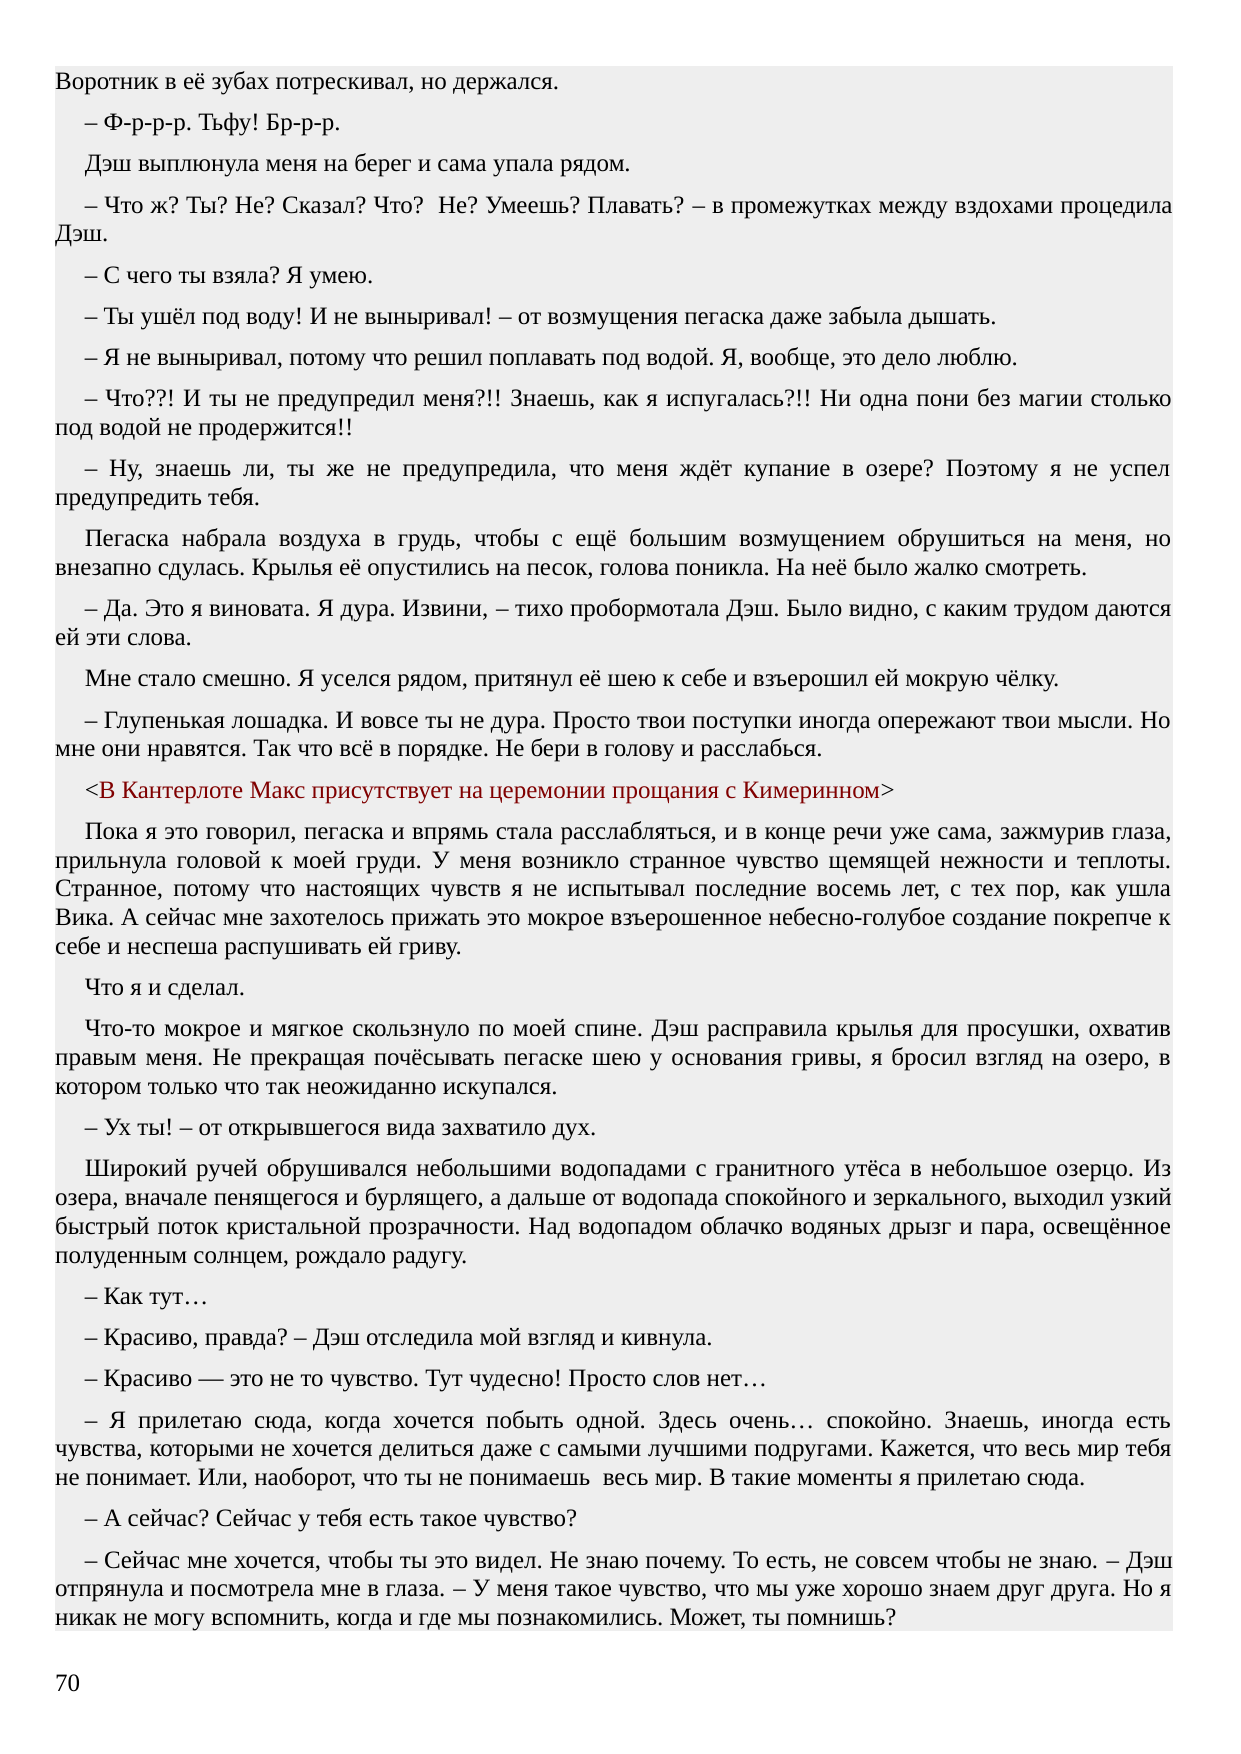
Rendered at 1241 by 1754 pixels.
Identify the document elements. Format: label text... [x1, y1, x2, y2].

text – Да. Это я виновата. Я дура. Извини, – тихо пробормотала Дэш. Было видно, с каким трудом даются ей эти слова. [55, 593, 1173, 651]
text – Как тут… [55, 1281, 1173, 1310]
text Пока я это говорил, пегаска и впрямь стала расслабляться, и в конце речи уже сама, зажмурив глаза, прильнула головой к моей груди. У меня возникло странное чувство щемящей нежности и теплоты. Странное, потому что настоящих чувств я не испытывал последние восемь лет, с тех пор, как ушла Вика. А сейчас мне захотелось прижать это мокрое взъерошенное небесно-голубое создание покрепче к себе и неспеша распушивать ей гриву. [55, 816, 1173, 960]
text – Глупенькая лошадка. И вовсе ты не дура. Просто твои поступки иногда опережают твои мысли. Но мне они нравятся. Так что всё в порядке. Не бери в голову и расслабься. [55, 705, 1173, 762]
text <В Кантерлоте Макс присутствует на церемонии прощания с Кимеринном> [55, 775, 1173, 803]
text – Что??! И ты не предупредил меня?!! Знаешь, как я испугалась?!! Ни одна пони без магии столько под водой не продержится!! [55, 383, 1173, 441]
text Что я и сделал. [55, 972, 1173, 1001]
text – Я не выныривал, потому что решил поплавать под водой. Я, вообще, это дело люблю. [55, 342, 1173, 371]
text Мне стало смешно. Я уселся рядом, притянул её шею к себе и взъерошил ей мокрую чёлку. [55, 663, 1173, 692]
text – Что ж? Ты? Не? Сказал? Что? Не? Умеешь? Плавать? – в промежутках между вздохами процедила Дэш. [55, 190, 1173, 247]
text – Я прилетаю сюда, когда хочется побыть одной. Здесь очень… спокойно. Знаешь, иногда есть чувства, которыми не хочется делиться даже с самыми лучшими подругами. Кажется, что весь мир тебя не понимает. Или, наоборот, что ты не понимаешь весь мир. В такие моменты я прилетаю сюда. [55, 1405, 1173, 1491]
text – А сейчас? Сейчас у тебя есть такое чувство? [55, 1503, 1173, 1532]
text Воротник в её зубах потрескивал, но держался. [55, 66, 1173, 95]
text – Сейчас мне хочется, чтобы ты это видел. Не знаю почему. То есть, не совсем чтобы не знаю. – Дэш отпрянула и посмотрела мне в глаза. – У меня такое чувство, что мы уже хорошо знаем друг друга. Но я никак не могу вспомнить, когда и где мы познакомились. Может, ты помнишь? [55, 1545, 1173, 1631]
text – Ты ушёл под воду! И не выныривал! – от возмущения пегаска даже забыла дышать. [55, 301, 1173, 330]
text – Красиво, правда? – Дэш отследила мой взгляд и кивнула. [55, 1322, 1173, 1351]
text Пегаска набрала воздуха в грудь, чтобы с ещё большим возмущением обрушиться на меня, но внезапно сдулась. Крылья её опустились на песок, голова поникла. На неё было жалко смотреть. [55, 523, 1173, 581]
text – Ф-р-р-р. Тьфу! Бр-р-р. [55, 107, 1173, 136]
text Дэш выплюнула меня на берег и сама упала рядом. [55, 148, 1173, 177]
text Широкий ручей обрушивался небольшими водопадами с гранитного утёса в небольшое озерцо. Из озера, вначале пенящегося и бурлящего, а дальше от водопада спокойного и зеркального, выходил узкий быстрый поток кристальной прозрачности. Над водопадом облачко водяных дрызг и пара, освещённое полуденным солнцем, рождало радугу. [55, 1153, 1173, 1268]
text Что-то мокрое и мягкое скользнуло по моей спине. Дэш расправила крылья для просушки, охватив правым меня. Не прекращая почёсывать пегаске шею у основания гривы, я бросил взгляд на озеро, в котором только что так неожиданно искупался. [55, 1013, 1173, 1100]
text – Ну, знаешь ли, ты же не предупредила, что меня ждёт купание в озере? Поэтому я не успел предупредить тебя. [55, 453, 1173, 511]
text – Красиво — это не то чувство. Тут чудесно! Просто слов нет… [55, 1363, 1173, 1392]
text – С чего ты взяла? Я умею. [55, 260, 1173, 288]
text – Ух ты! – от открывшегося вида захватило дух. [55, 1112, 1173, 1141]
